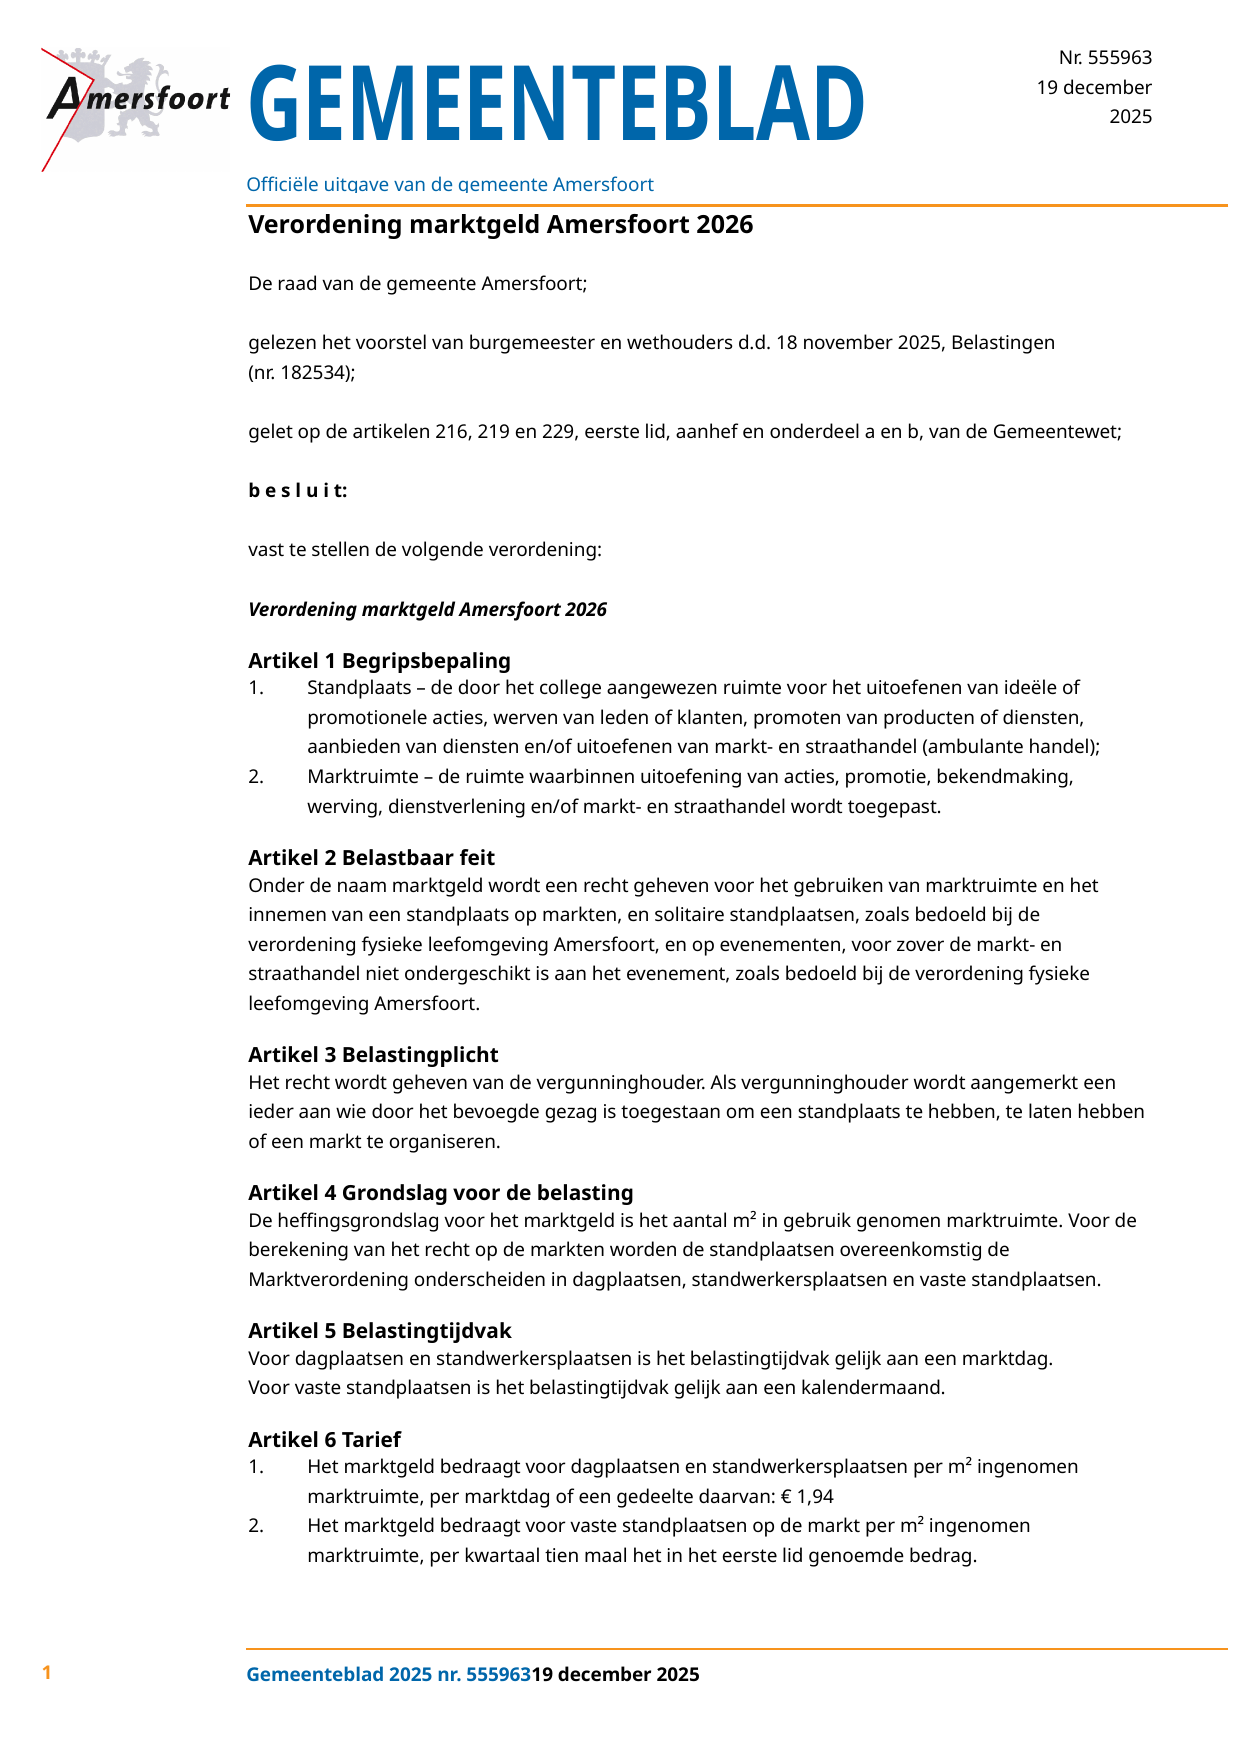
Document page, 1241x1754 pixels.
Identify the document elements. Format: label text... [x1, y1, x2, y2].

text Verordening marktgeld Amersfoort 2026 [248, 596, 1152, 621]
list Het marktgeld bedraagt voor dagplaatsen en standwerkersplaatsen per m² ingenomen marktruimte, per marktdag of een gedeelte daarvan: € 1,94 [248, 1453, 1152, 1509]
text Artikel 3 Belastingplicht [248, 1041, 1152, 1069]
text Artikel 1 Begripsbepaling [248, 646, 1152, 674]
text Het recht wordt geheven van de vergunninghouder. Als vergunninghouder wordt aangemerkt een ieder aan wie door het bevoegde gezag is toegestaan om een standplaats te hebben, te laten hebben of een markt te organiseren. [248, 1069, 1152, 1154]
text Voor dagplaatsen en standwerkersplaatsen is het belastingtijdvak gelijk aan een marktdag. [248, 1345, 1152, 1371]
text gelet op de artikelen 216, 219 en 229, eerste lid, aanhef en onderdeel a en b, van de Gemeentewet; [248, 418, 1152, 444]
text De heffingsgrondslag voor het marktgeld is het aantal m² in gebruik genomen marktruimte. Voor de berekening van het recht op de markten worden de standplaatsen overeenkomstig de Marktverordening onderscheiden in dagplaatsen, standwerkersplaatsen en vaste standplaatsen. [248, 1207, 1152, 1292]
text Voor vaste standplaatsen is het belastingtijdvak gelijk aan een kalendermaand. [248, 1374, 1152, 1400]
text b e s l u i t: [248, 477, 1152, 503]
text vast te stellen de volgende verordening: [248, 537, 1152, 562]
text De raad van de gemeente Amersfoort; [248, 270, 1152, 296]
text Artikel 6 Tarief [248, 1425, 1152, 1453]
text Verordening marktgeld Amersfoort 2026 [248, 207, 1152, 241]
list Marktruimte – de ruimte waarbinnen uitoefening van acties, promotie, bekendmaking, werving, dienstverlening en/of markt- en straathandel wordt toegepast. [248, 763, 1152, 819]
list Het marktgeld bedraagt voor vaste standplaatsen op de markt per m² ingenomen marktruimte, per kwartaal tien maal het in het eerste lid genoemde bedrag. [248, 1513, 1152, 1568]
text (nr. 182534); [248, 359, 1152, 385]
text Artikel 2 Belastbaar feit [248, 843, 1152, 872]
text Onder de naam marktgeld wordt een recht geheven voor het gebruiken van marktruimte en het innemen van een standplaats op markten, en solitaire standplaatsen, zoals bedoeld bij de verordening fysieke leefomgeving Amersfoort, en op evenementen, voor zover de markt- en straathandel niet ondergeschikt is aan het evenement, zoals bedoeld bij de verordening fysieke leefomgeving Amersfoort. [248, 872, 1152, 1016]
text Artikel 5 Belastingtijdvak [248, 1317, 1152, 1345]
text Artikel 4 Grondslag voor de belasting [248, 1178, 1152, 1207]
picture [41, 47, 231, 172]
text gelezen het voorstel van burgemeester en wethouders d.d. 18 november 2025, Belastingen [248, 329, 1152, 355]
list Standplaats – de door het college aangewezen ruimte voor het uitoefenen van ideële of promotionele acties, werven van leden of klanten, promoten van producten of diensten, aanbieden van diensten en/of uitoefenen van markt- en straathandel (ambulante handel); [248, 674, 1152, 759]
